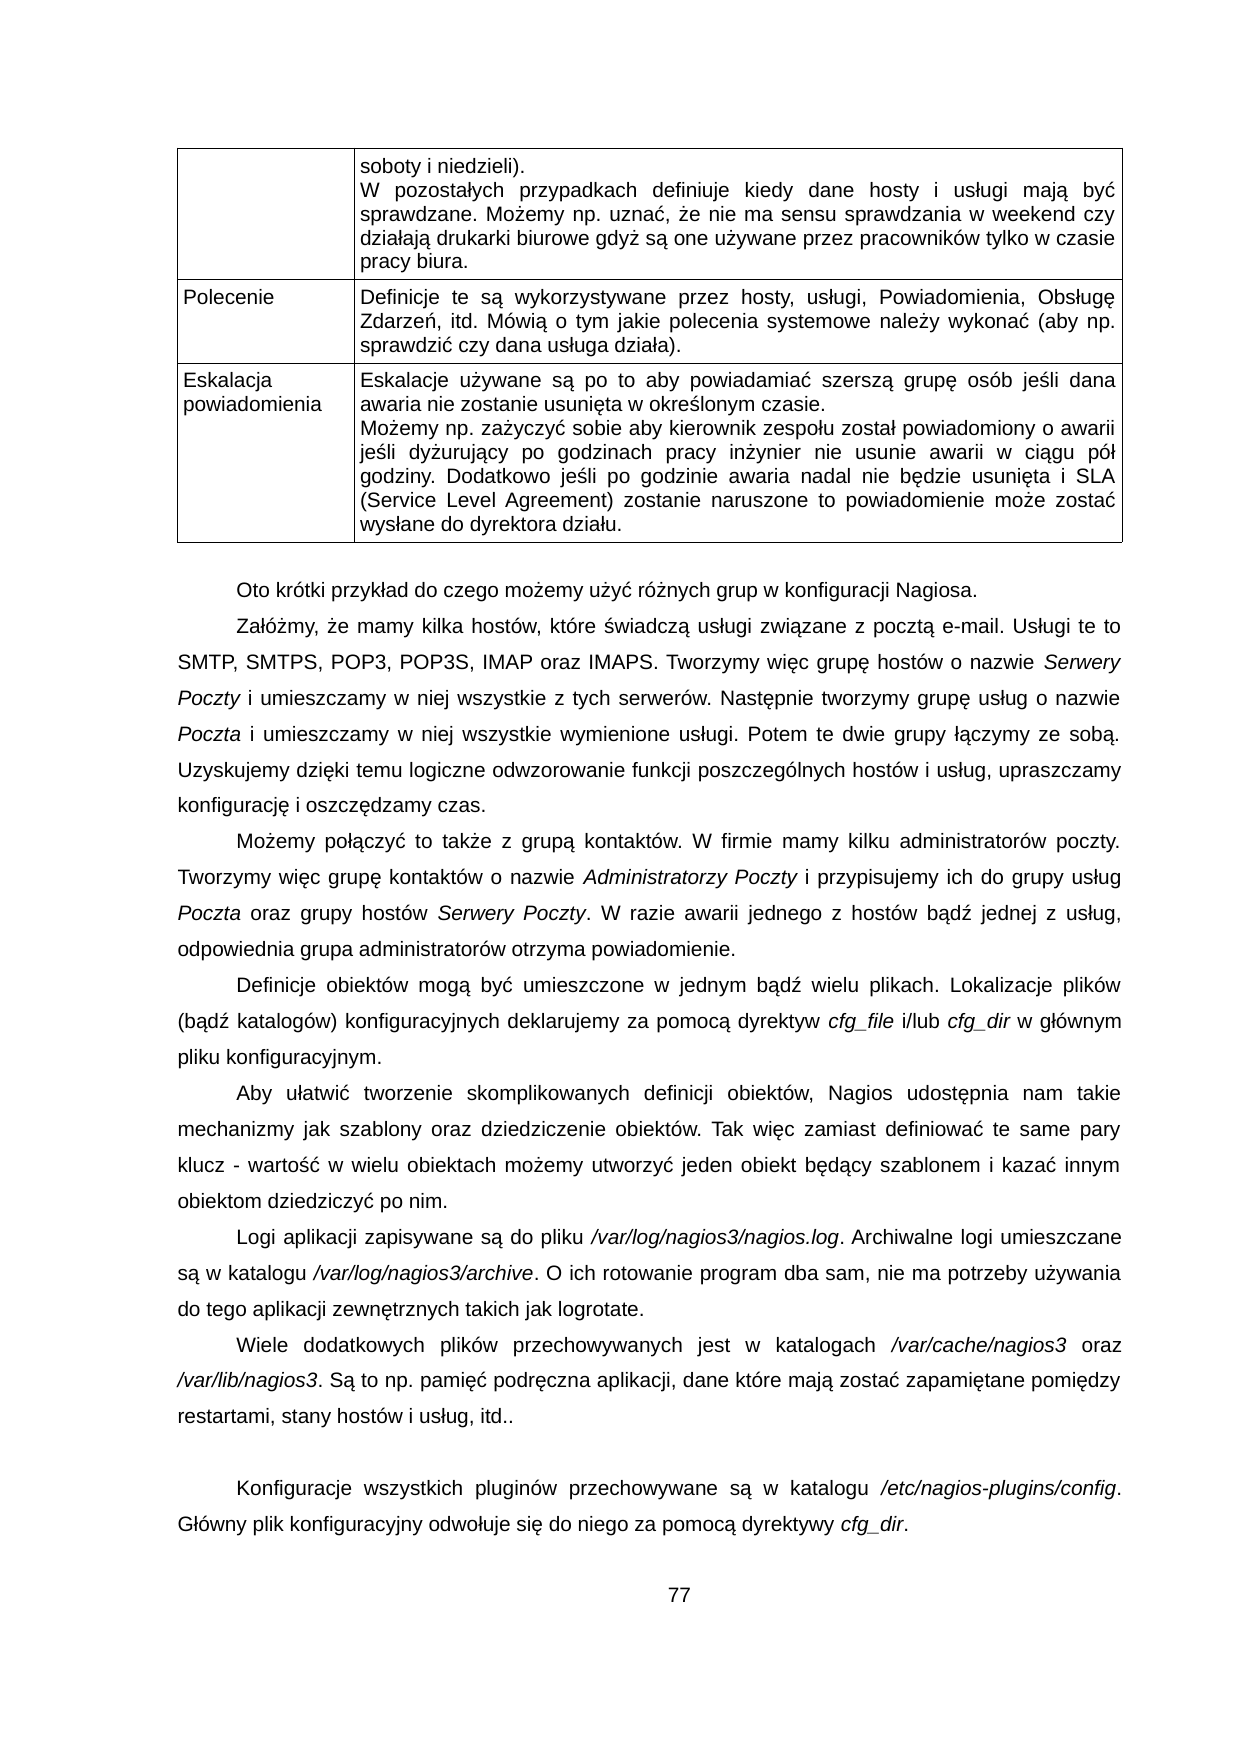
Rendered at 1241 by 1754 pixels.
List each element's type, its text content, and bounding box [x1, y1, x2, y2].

text Możemy połączyć to także z grupą kontaktów. W firmie mamy kilku administratorów poczty. Tworzymy więc grupę kontaktów o nazwie Administratorzy Poczty i przypisujemy ich do grupy usług Poczta oraz grupy hostów Serwery Poczty. W razie awarii jednego z hostów bądź jednej z usług, odpowiednia grupa administratorów otrzyma powiadomienie. [177, 829, 1122, 961]
table_cell soboty i niedzieli). W pozostałych przypadkach definiuje kiedy dane hosty i usługi mają być sprawdzane. Możemy np. uznać, że nie ma sensu sprawdzania w weekend czy działają drukarki biurowe gdyż są one używane przez pracowników tylko w czasie pracy biura. [355, 149, 1122, 279]
text Definicje obiektów mogą być umieszczone w jednym bądź wielu plikach. Lokalizacje plików (bądź katalogów) konfiguracyjnych deklarujemy za pomocą dyrektyw cfg_file i/lub cfg_dir w głównym pliku konfiguracyjnym. [177, 973, 1122, 1069]
text Załóżmy, że mamy kilka hostów, które świadczą usługi związane z pocztą e-mail. Usługi te to SMTP, SMTPS, POP3, POP3S, IMAP oraz IMAPS. Tworzymy więc grupę hostów o nazwie Serwery Poczty i umieszczamy w niej wszystkie z tych serwerów. Następnie tworzymy grupę usług o nazwie Poczta i umieszczamy w niej wszystkie wymienione usługi. Potem te dwie grupy łączymy ze sobą. Uzyskujemy dzięki temu logiczne odwzorowanie funkcji poszczególnych hostów i usług, upraszczamy konfigurację i oszczędzamy czas. [177, 614, 1122, 817]
text Logi aplikacji zapisywane są do pliku /var/log/nagios3/nagios.log. Archiwalne logi umieszczane są w katalogu /var/log/nagios3/archive. O ich rotowanie program dba sam, nie ma potrzeby używania do tego aplikacji zewnętrznych takich jak logrotate. [177, 1224, 1122, 1320]
table_cell [178, 149, 354, 279]
text Wiele dodatkowych plików przechowywanych jest w katalogach /var/cache/nagios3 oraz /var/lib/nagios3. Są to np. pamięć podręczna aplikacji, dane które mają zostać zapamiętane pomiędzy restartami, stany hostów i usług, itd.. [177, 1332, 1122, 1428]
table_cell Eskalacja powiadomienia [178, 364, 354, 542]
text Oto krótki przykład do czego możemy użyć różnych grup w konfiguracji Nagiosa. [177, 578, 1122, 602]
table_cell Eskalacje używane są po to aby powiadamiać szerszą grupę osób jeśli dana awaria nie zostanie usunięta w określonym czasie. Możemy np. zażyczyć sobie aby kierownik zespołu został powiadomiony o awarii jeśli dyżurujący po godzinach pracy inżynier nie usunie awarii w ciągu pół godziny. Dodatkowo jeśli po godzinie awaria nadal nie będzie usunięta i SLA (Service Level Agreement) zostanie naruszone to powiadomienie może zostać wysłane do dyrektora działu. [355, 364, 1122, 542]
text Aby ułatwić tworzenie skomplikowanych definicji obiektów, Nagios udostępnia nam takie mechanizmy jak szablony oraz dziedziczenie obiektów. Tak więc zamiast definiować te same pary klucz - wartość w wielu obiektach możemy utworzyć jeden obiekt będący szablonem i kazać innym obiektom dziedziczyć po nim. [177, 1081, 1122, 1213]
table_cell Polecenie [178, 280, 354, 362]
text Konfiguracje wszystkich pluginów przechowywane są w katalogu /etc/nagios-plugins/config. Główny plik konfiguracyjny odwołuje się do niego za pomocą dyrektywy cfg_dir. [177, 1476, 1122, 1536]
table_cell Definicje te są wykorzystywane przez hosty, usługi, Powiadomienia, Obsługę Zdarzeń, itd. Mówią o tym jakie polecenia systemowe należy wykonać (aby np. sprawdzić czy dana usługa działa). [355, 280, 1122, 362]
